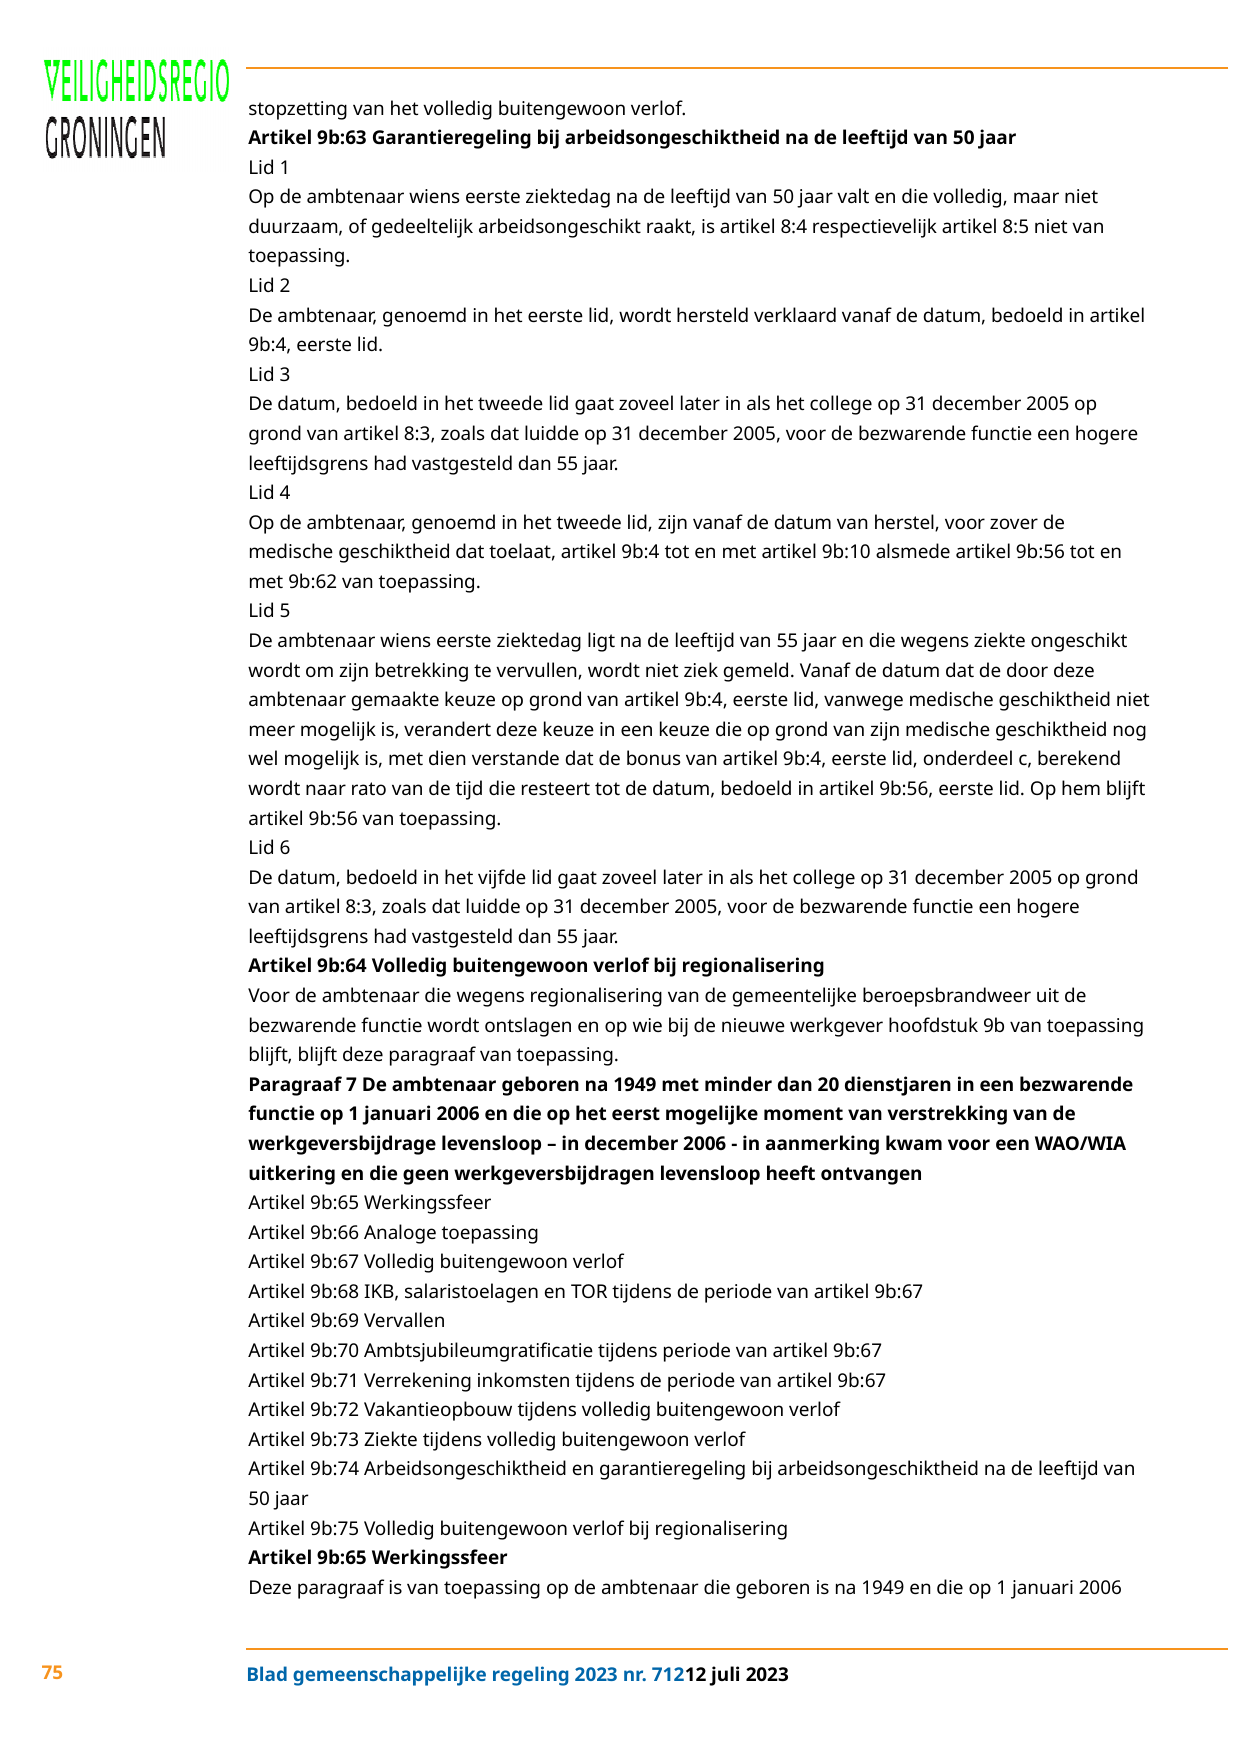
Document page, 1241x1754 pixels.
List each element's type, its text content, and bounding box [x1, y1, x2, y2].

text Lid 6 [248, 834, 1152, 860]
text Lid 3 [248, 361, 1152, 387]
text Artikel 9b:63 Garantieregeling bij arbeidsongeschiktheid na de leeftijd van 50 jaar [248, 124, 1152, 150]
text Artikel 9b:73 Ziekte tijdens volledig buitengewoon verlof [248, 1426, 1152, 1452]
text Artikel 9b:72 Vakantieopbouw tijdens volledig buitengewoon verlof [248, 1396, 1152, 1422]
text Artikel 9b:75 Volledig buitengewoon verlof bij regionalisering [248, 1515, 1152, 1541]
text Op de ambtenaar, genoemd in het tweede lid, zijn vanaf de datum van herstel, voor zover de medische geschiktheid dat toelaat, artikel 9b:4 tot en met artikel 9b:10 alsmede artikel 9b:56 tot en met 9b:62 van toepassing. [248, 509, 1152, 594]
text Artikel 9b:74 Arbeidsongeschiktheid en garantieregeling bij arbeidsongeschiktheid na de leeftijd van 50 jaar [248, 1456, 1152, 1511]
text Paragraaf 7 De ambtenaar geboren na 1949 met minder dan 20 dienstjaren in een bezwarende functie op 1 januari 2006 en die op het eerst mogelijke moment van verstrekking van de werkgeversbijdrage levensloop – in december 2006 - in aanmerking kwam voor een WAO/WIA uitkering en die geen werkgeversbijdragen levensloop heeft ontvangen [248, 1071, 1152, 1186]
text Artikel 9b:66 Analoge toepassing [248, 1219, 1152, 1245]
text De datum, bedoeld in het vijfde lid gaat zoveel later in als het college op 31 december 2005 op grond van artikel 8:3, zoals dat luidde op 31 december 2005, voor de bezwarende functie een hogere leeftijdsgrens had vastgesteld dan 55 jaar. [248, 864, 1152, 949]
text Artikel 9b:64 Volledig buitengewoon verlof bij regionalisering [248, 953, 1152, 978]
text Artikel 9b:71 Verrekening inkomsten tijdens de periode van artikel 9b:67 [248, 1367, 1152, 1393]
text Deze paragraaf is van toepassing op de ambtenaar die geboren is na 1949 en die op 1 januari 2006 [248, 1574, 1152, 1600]
text De ambtenaar wiens eerste ziektedag ligt na de leeftijd van 55 jaar en die wegens ziekte ongeschikt wordt om zijn betrekking te vervullen, wordt niet ziek gemeld. Vanaf de datum dat de door deze ambtenaar gemaakte keuze op grond van artikel 9b:4, eerste lid, vanwege medische geschiktheid niet meer mogelijk is, verandert deze keuze in een keuze die op grond van zijn medische geschiktheid nog wel mogelijk is, met dien verstande dat de bonus van artikel 9b:4, eerste lid, onderdeel c, berekend wordt naar rato van de tijd die resteert tot de datum, bedoeld in artikel 9b:56, eerste lid. Op hem blijft artikel 9b:56 van toepassing. [248, 627, 1152, 831]
text Op de ambtenaar wiens eerste ziektedag na de leeftijd van 50 jaar valt en die volledig, maar niet duurzaam, of gedeeltelijk arbeidsongeschikt raakt, is artikel 8:4 respectievelijk artikel 8:5 niet van toepassing. [248, 183, 1152, 268]
text De datum, bedoeld in het tweede lid gaat zoveel later in als het college op 31 december 2005 op grond van artikel 8:3, zoals dat luidde op 31 december 2005, voor de bezwarende functie een hogere leeftijdsgrens had vastgesteld dan 55 jaar. [248, 391, 1152, 476]
text stopzetting van het volledig buitengewoon verlof. [248, 95, 1152, 121]
picture [41, 47, 231, 172]
text De ambtenaar, genoemd in het eerste lid, wordt hersteld verklaard vanaf de datum, bedoeld in artikel 9b:4, eerste lid. [248, 302, 1152, 357]
text Artikel 9b:65 Werkingssfeer [248, 1189, 1152, 1215]
text Lid 5 [248, 598, 1152, 623]
text Artikel 9b:69 Vervallen [248, 1308, 1152, 1333]
text Artikel 9b:65 Werkingssfeer [248, 1544, 1152, 1570]
text Artikel 9b:70 Ambtsjubileumgratificatie tijdens periode van artikel 9b:67 [248, 1337, 1152, 1363]
text Lid 4 [248, 479, 1152, 505]
text Lid 1 [248, 154, 1152, 180]
text Voor de ambtenaar die wegens regionalisering van de gemeentelijke beroepsbrandweer uit de bezwarende functie wordt ontslagen en op wie bij de nieuwe werkgever hoofdstuk 9b van toepassing blijft, blijft deze paragraaf van toepassing. [248, 982, 1152, 1067]
text Artikel 9b:68 IKB, salaristoelagen en TOR tijdens de periode van artikel 9b:67 [248, 1278, 1152, 1304]
text Artikel 9b:67 Volledig buitengewoon verlof [248, 1248, 1152, 1274]
text Lid 2 [248, 272, 1152, 298]
